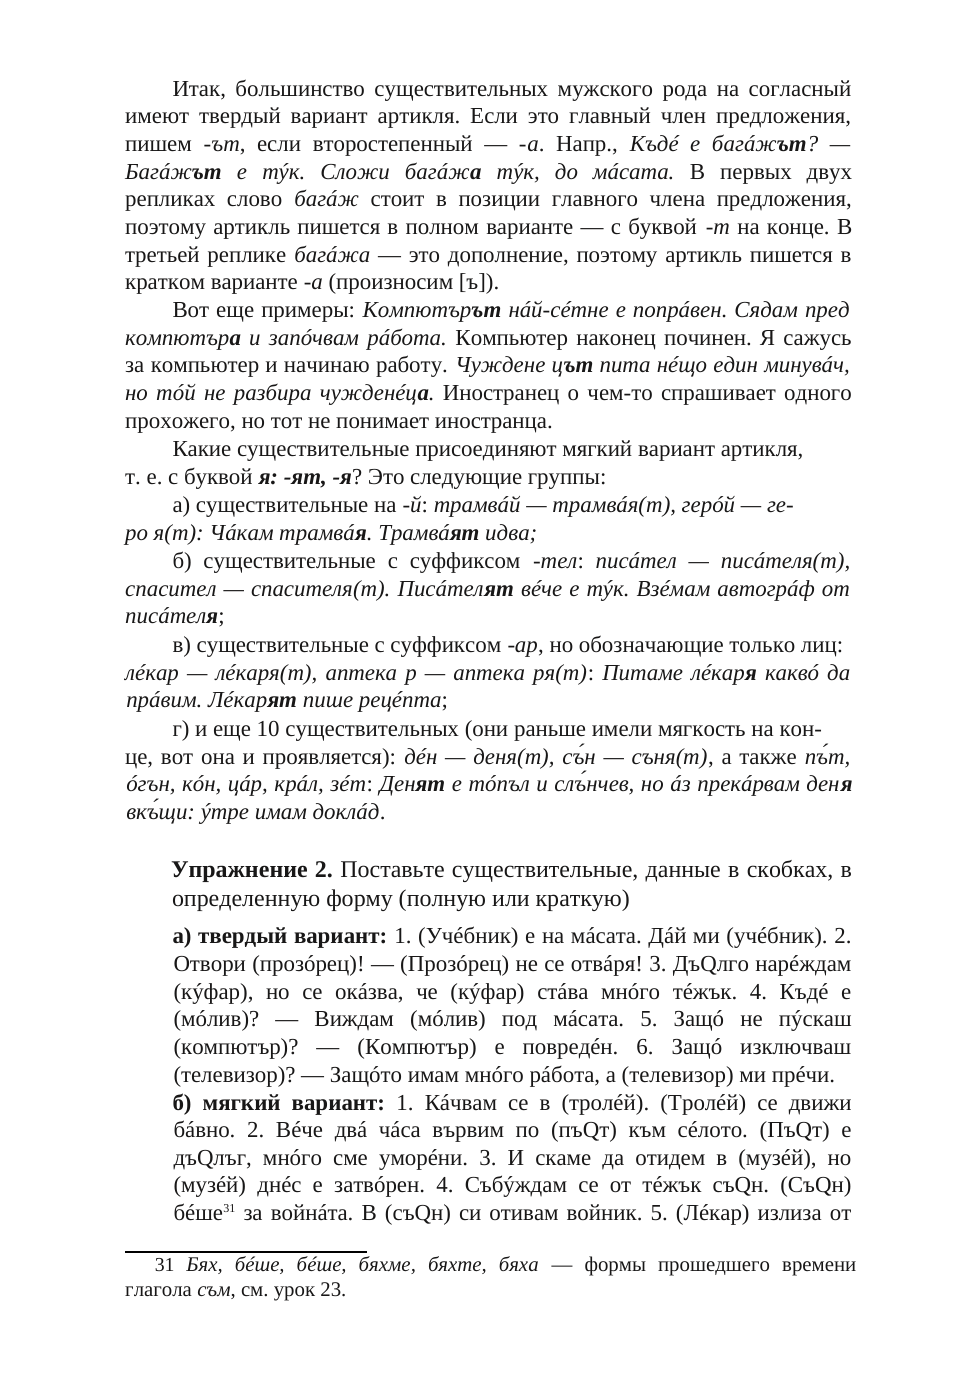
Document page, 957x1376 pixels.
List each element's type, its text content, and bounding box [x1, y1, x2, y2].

text Вот еще примеры: Компютърът нáй-сéтне е попрáвен. Сядам пред компютъра и запóчвам рáбота. Компьютер наконец починен. Я сажусь за компьютер и начинаю работу. Чуждене цът пита нéщо един минувáч, но тóй не разбира чужденéца. Иностранец о чем-то спрашивает одного прохожего, но тот не понимает иностранца. [125, 296, 852, 433]
text т. е. с буквой я: -ят, -я? Это следующие группы: [125, 463, 852, 489]
text лéкар — лéкаря(т), аптека р — аптека ря(т): Питаме лéкаря каквó да прáвим. Лéкарят пише рецéпта; [125, 659, 852, 713]
text Бях, бéше, бéше, бяхме, бяхте, бяха — формы прошедшего времени глагола съм, см. урок 23. [125, 1252, 857, 1301]
text Какие существительные присоединяют мягкий вариант артикля, [172, 435, 852, 461]
text б) существительные с суффиксом -тел: писáтел — писáтеля(т), спасител — спасителя(т). Писáтелят вéче е тýк. Взéмам автогрáф от писáтеля; [125, 547, 852, 629]
text це, вот она и проявляется): дéн — деня(т), съ́н — съня(т), а также пъ́т, óгън, кóн, цáр, крáл, зéт: Денят е тóпъл и слъ́нчев, но áз прекáрвам деня вкъ́щи: ýтре имам доклáд. [125, 743, 852, 824]
text а) твердый вариант: 1. (Учéбник) е на мáсата. Дáй ми (учéбник). 2. Отвори (прозóрец)! — (Прозóрец) не се отвáря! 3. ДъQлго нарéждам (кýфар), но се окáзва, че (кýфар) стáва мнóго тéжък. 4. Къдé е (мóлив)? — Виждам (мóлив) под мáсата. 5. Защó не пýскаш (компютър)? — (Компютър) е повредéн. 6. Защó изключваш (телевизор)? — Защóто имам мнóго рáбота, а (телевизор) ми прéчи. [172, 923, 852, 1087]
text Итак, большинство существительных мужского рода на согласный имеют твердый вариант артикля. Если это главный член предложения, пишем -ът, если второстепенный — -а. Напр., Къдé е багáжът? — Багáжът е тýк. Сложи багáжа тýк, до мáсата. В первых двух репликах слово багáж стоит в позиции главного члена предложения, поэтому артикль пишется в полном варианте — с буквой -т на конце. В третьей реплике багáжа — это дополнение, поэтому артикль пишется в кратком варианте -а (произносим [ъ]). [125, 75, 852, 294]
text а) существительные на -й: трамвáй — трамвáя(т), герóй — ге- [172, 491, 852, 517]
text ро я(т): Чáкам трамвáя. Трамвáят идва; [125, 519, 852, 546]
text г) и еще 10 существительных (они раньше имели мягкость на кон- [172, 714, 852, 741]
text в) существительные с суффиксом -ар, но обозначающие только лиц: [172, 631, 852, 657]
text Упражнение 2. Поставьте существительные, данные в скобках, в определенную форму (полную или краткую) [171, 855, 852, 911]
text б) мягкий вариант: 1. Кáчвам се в (тролéй). (Тролéй) се движи бáвно. 2. Вéче двá чáса вървим по (пъQт) към сéлото. (ПъQт) е дъQлъг, мнóго сме уморéни. 3. И скаме да отидем в (музéй), но (музéй) днéс е затвóрен. 4. Събýждам се от тéжък съQн. (СъQн) бéше за войнáта. В (съQн) си отивам войник. 5. (Лéкар) излиза от [172, 1089, 852, 1226]
